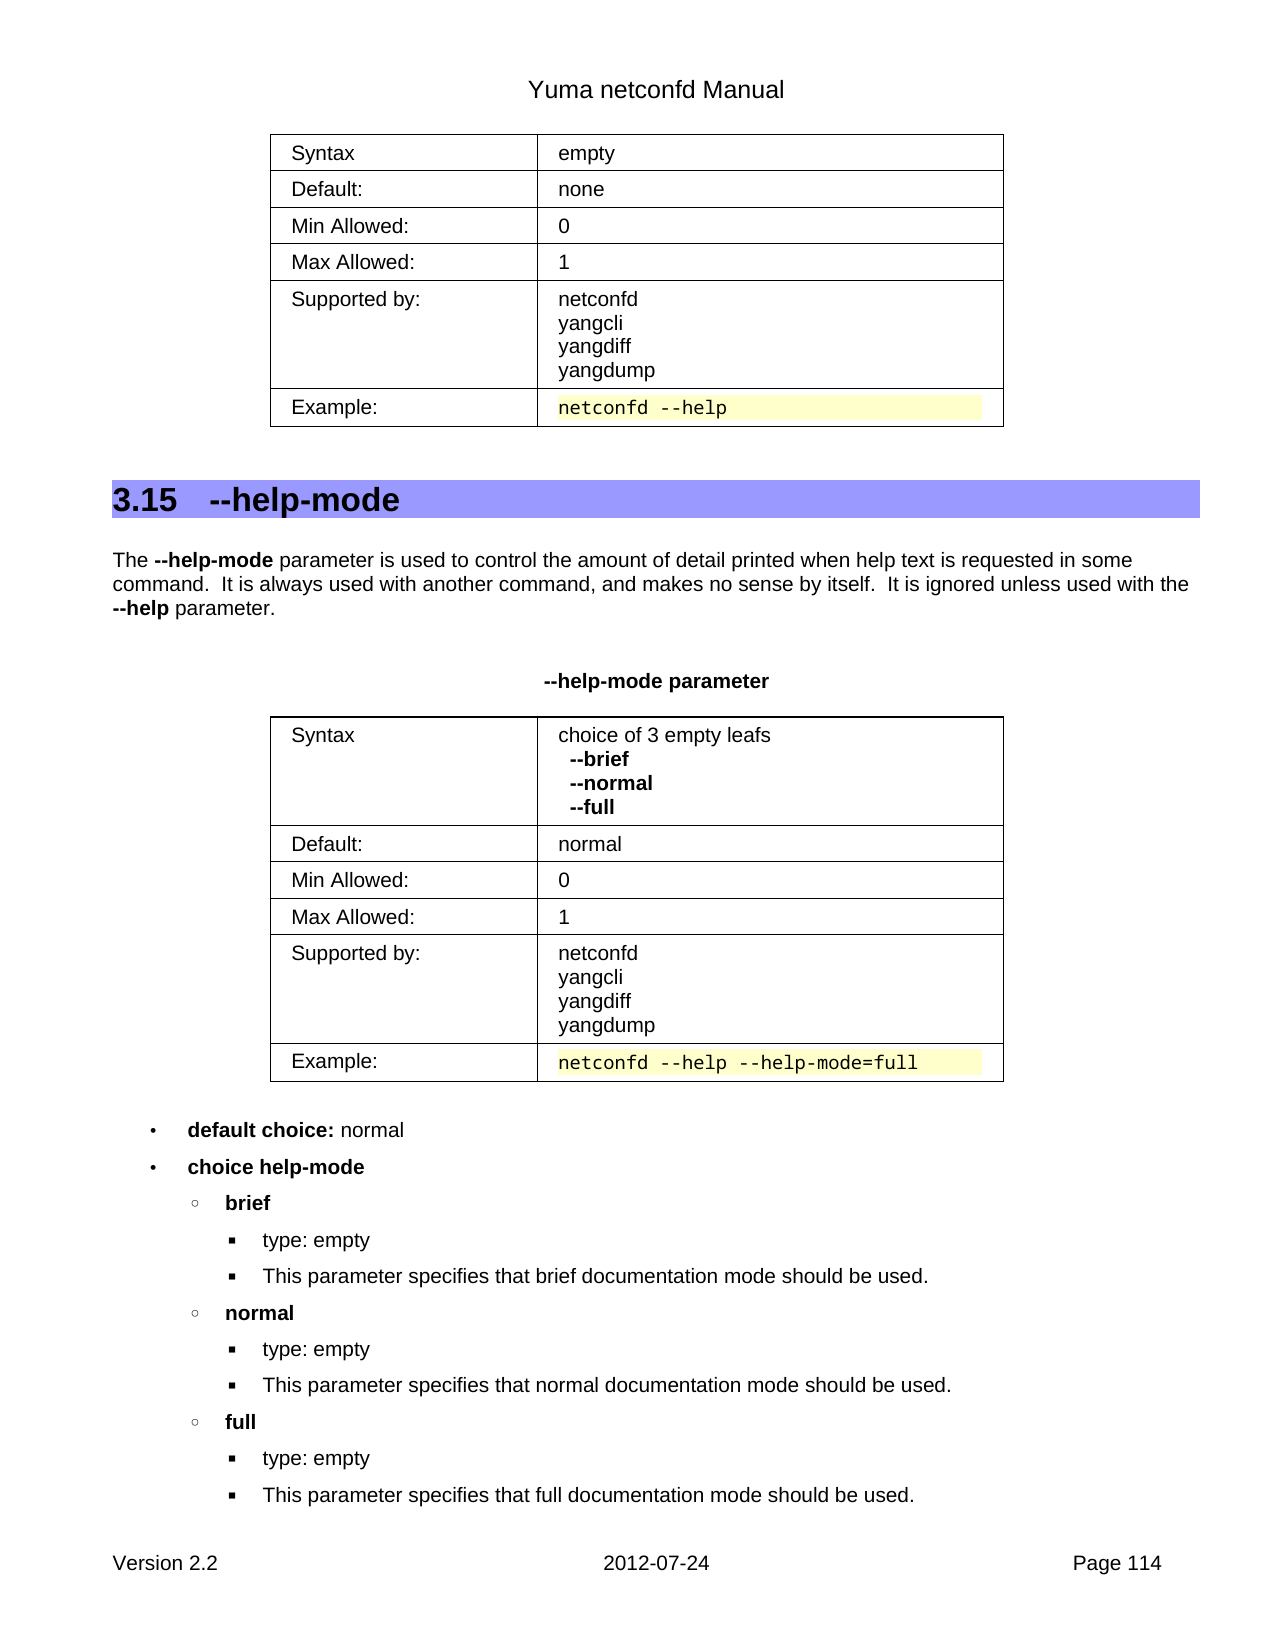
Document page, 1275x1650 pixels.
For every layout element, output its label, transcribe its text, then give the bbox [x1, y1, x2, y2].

table_header Syntax [271, 718, 537, 825]
table_cell Example: [271, 389, 537, 426]
table_cell netconfd yangcli yangdiff yangdump [538, 281, 1003, 388]
list default choice: normal [150, 1118, 1200, 1142]
list full [187, 1410, 1200, 1434]
table_cell 0 [538, 208, 1003, 243]
list This parameter specifies that brief documentation mode should be used. [225, 1264, 1200, 1288]
table_cell netconfd --help --help-mode=full [538, 1044, 1003, 1081]
table_cell 0 [538, 862, 1003, 898]
text The --help-mode parameter is used to control the amount of detail printed when help text is requested in some command. It is always used with another command, and makes no sense by itself. It is ignored unless used with the --help parameter. [112, 548, 1200, 619]
table_header empty [538, 135, 1003, 170]
subtitle --help-mode parameter [127, 668, 1185, 692]
table_cell Supported by: [271, 281, 537, 388]
table_cell Min Allowed: [271, 208, 537, 243]
table_cell 1 [538, 244, 1003, 279]
list choice help-mode [150, 1154, 1200, 1178]
table_cell Max Allowed: [271, 899, 537, 934]
table_cell netconfd yangcli yangdiff yangdump [538, 935, 1003, 1042]
table_header Syntax [271, 135, 537, 170]
table_cell Max Allowed: [271, 244, 537, 279]
table_cell none [538, 171, 1003, 207]
list type: empty [225, 1227, 1200, 1251]
table_cell 1 [538, 899, 1003, 934]
table_cell Supported by: [271, 935, 537, 1042]
table_cell normal [538, 826, 1003, 861]
table_header choice of 3 empty leafs --brief --normal --full [538, 718, 1003, 825]
list type: empty [225, 1446, 1200, 1470]
table_cell Min Allowed: [271, 862, 537, 898]
list This parameter specifies that full documentation mode should be used. [225, 1483, 1200, 1507]
list brief [187, 1191, 1200, 1215]
subtitle --help-mode [112, 480, 1200, 518]
list This parameter specifies that normal documentation mode should be used. [225, 1373, 1200, 1397]
table_cell Default: [271, 171, 537, 207]
list type: empty [225, 1337, 1200, 1361]
list normal [187, 1300, 1200, 1324]
table_cell Example: [271, 1044, 537, 1081]
table_cell Default: [271, 826, 537, 861]
table_cell netconfd --help [538, 389, 1003, 426]
